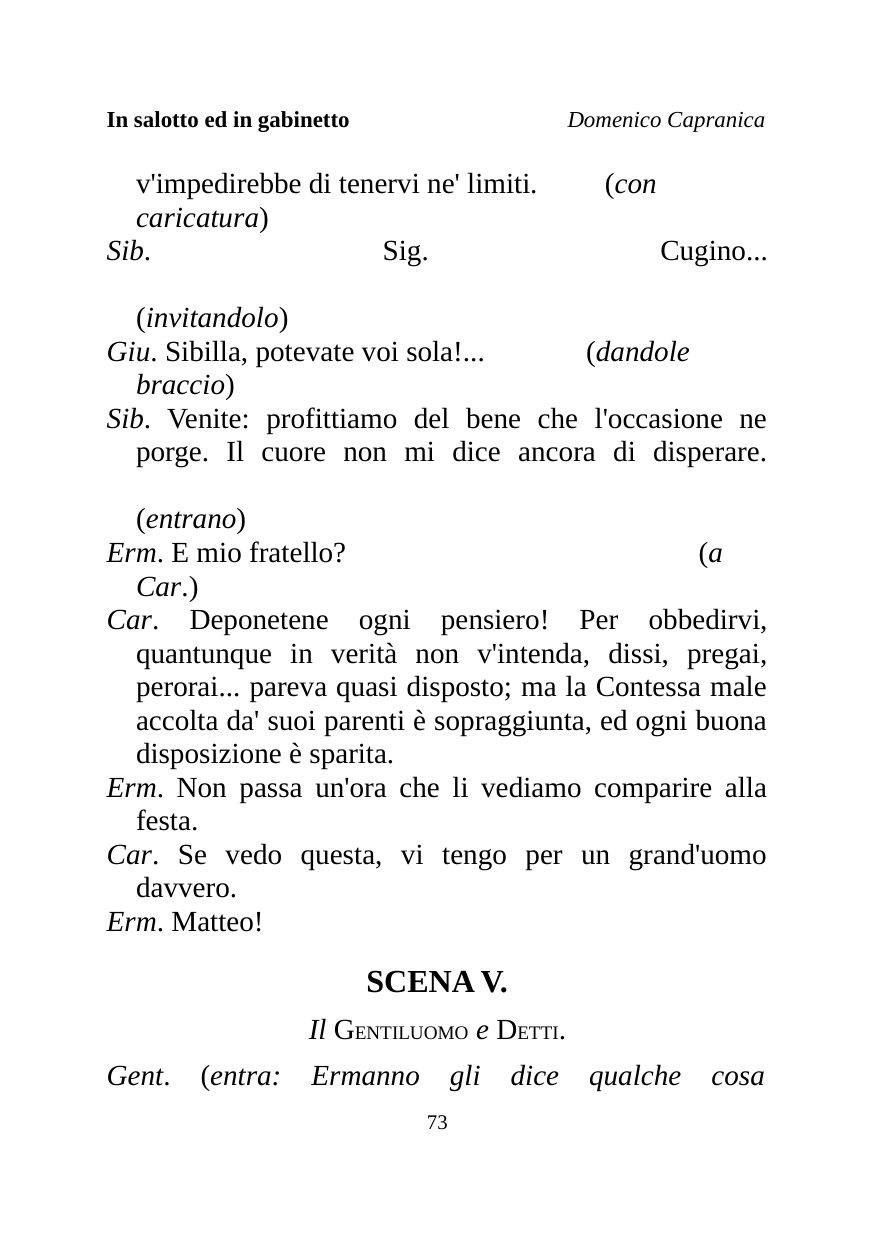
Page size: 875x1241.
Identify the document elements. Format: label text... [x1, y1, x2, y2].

text Sib. Venite: profittiamo del bene che l'occasione ne porge. Il cuore non mi dice ancora di disperare. (entrano) [106, 401, 768, 535]
text v'impedirebbe di tenervi ne' limiti. (con caricatura) [106, 166, 768, 233]
text Car. Deponetene ogni pensiero! Per obbedirvi, quantunque in verità non v'intenda, dissi, pregai, perorai... pareva quasi disposto; ma la Contessa male accolta da' suoi parenti è sopraggiunta, ed ogni buona disposizione è sparita. [106, 602, 768, 770]
subtitle SCENA V. [106, 963, 768, 999]
text Il Gentiluomo e Detti. [106, 1012, 768, 1046]
text Erm. Non passa un'ora che li vediamo comparire alla festa. [106, 770, 768, 837]
text Gent. (entra: Ermanno gli dice qualche cosa [106, 1058, 768, 1092]
text Erm. E mio fratello? (a Car.) [106, 535, 768, 602]
text Car. Se vedo questa, vi tengo per un grand'uomo davvero. [106, 837, 768, 904]
text Sib. Sig. Cugino... (invitandolo) [106, 233, 768, 334]
text Erm. Matteo! [106, 904, 768, 938]
text Giu. Sibilla, potevate voi sola!... (dandole braccio) [106, 334, 768, 401]
